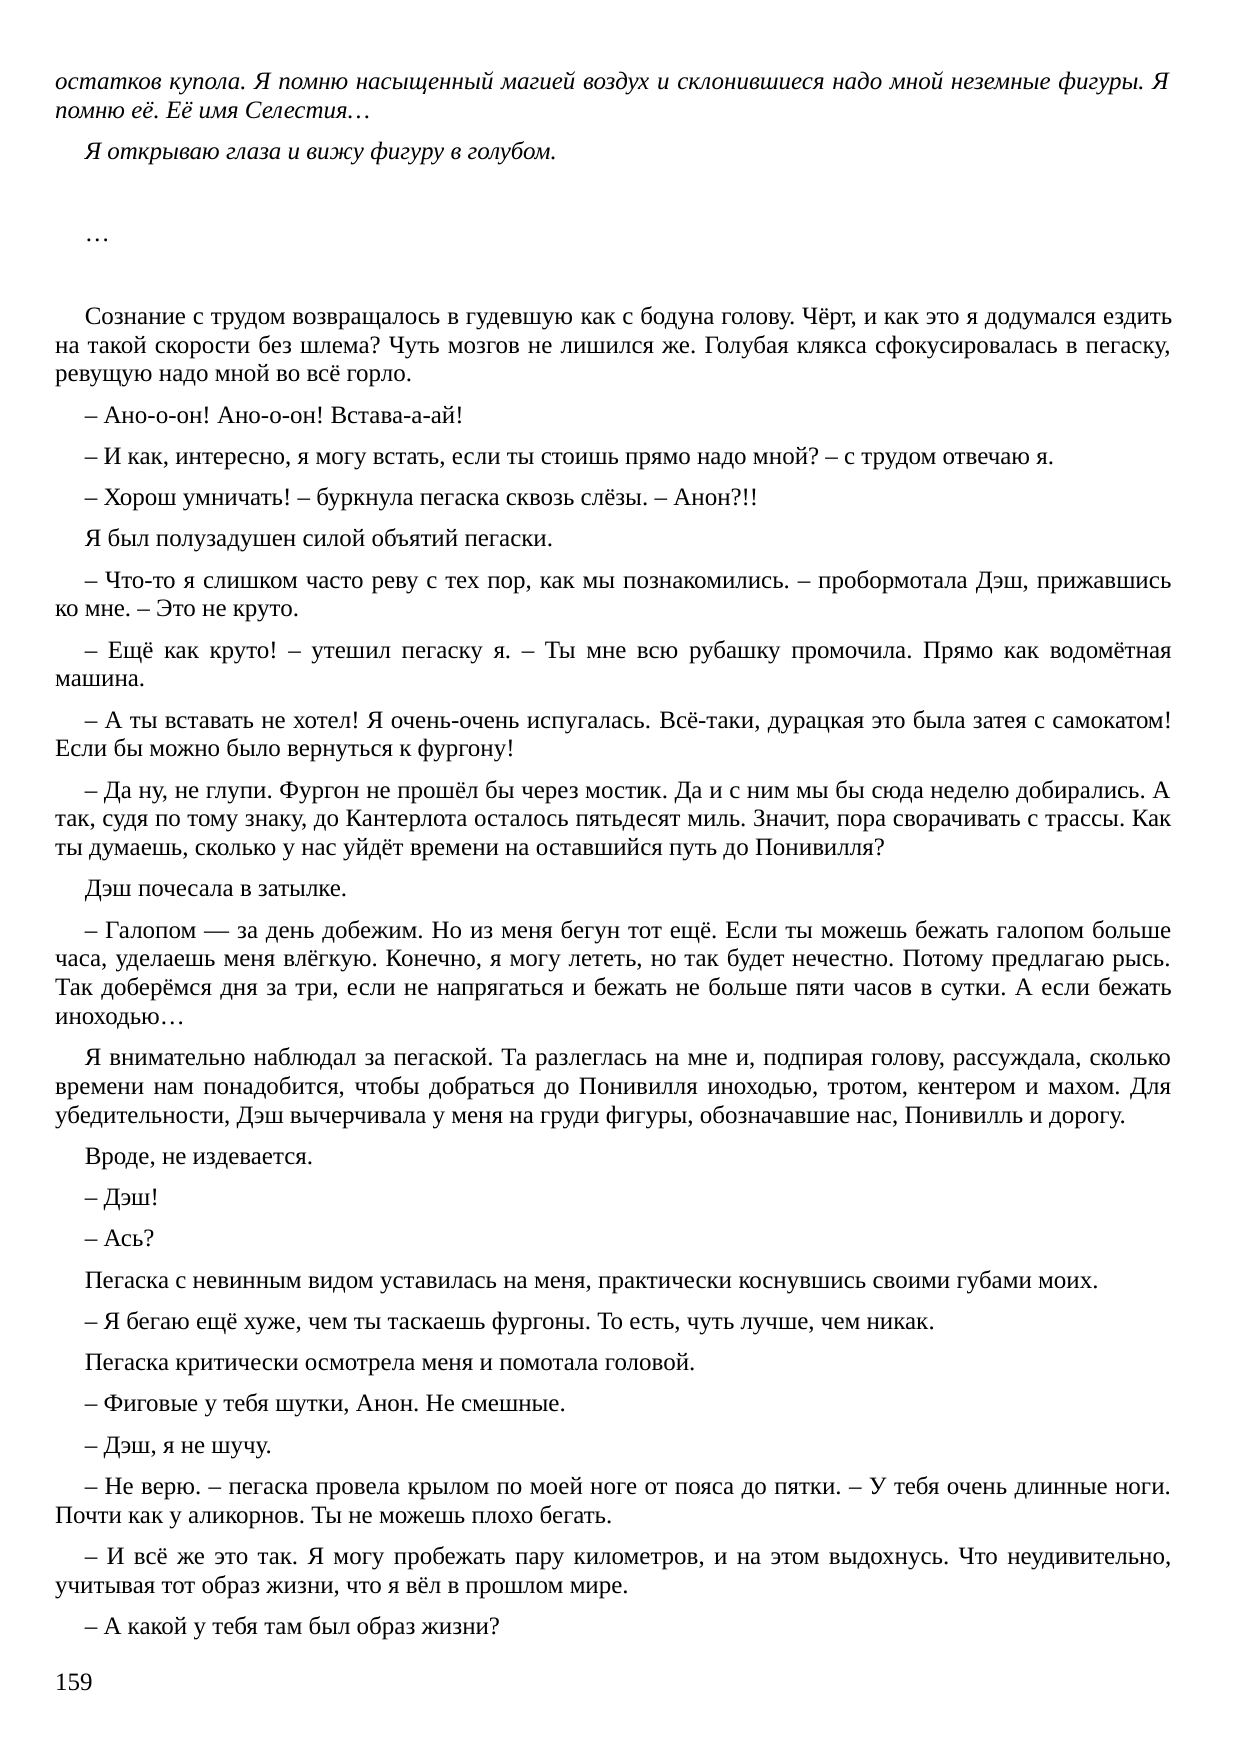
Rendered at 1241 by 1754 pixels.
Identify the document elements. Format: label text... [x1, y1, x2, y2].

text – А ты вставать не хотел! Я очень-очень испугалась. Всё-таки, дурацкая это была затея с самокатом! Если бы можно было вернуться к фургону! [55, 705, 1173, 762]
text Дэш почесала в затылке. [55, 873, 1173, 902]
text – И всё же это так. Я могу пробежать пару километров, и на этом выдохнусь. Что неудивительно, учитывая тот образ жизни, что я вёл в прошлом мире. [55, 1541, 1173, 1598]
text … [55, 218, 1173, 247]
text – Ась? [55, 1223, 1173, 1252]
text Я был полузадушен силой объятий пегаски. [55, 523, 1173, 552]
text – А какой у тебя там был образ жизни? [55, 1611, 1173, 1640]
text Сознание с трудом возвращалось в гудевшую как с бодуна голову. Чёрт, и как это я додумался ездить на такой скорости без шлема? Чуть мозгов не лишился же. Голубая клякса сфокусировалась в пегаску, ревущую надо мной во всё горло. [55, 301, 1173, 387]
text – Что-то я слишком часто реву с тех пор, как мы познакомились. – пробормотала Дэш, прижавшись ко мне. – Это не круто. [55, 565, 1173, 622]
text – Галопом — за день добежим. Но из меня бегун тот ещё. Если ты можешь бежать галопом больше часа, уделаешь меня влёгкую. Конечно, я могу лететь, но так будет нечестно. Потому предлагаю рысь. Так доберёмся дня за три, если не напрягаться и бежать не больше пяти часов в сутки. А если бежать иноходью… [55, 915, 1173, 1030]
text – И как, интересно, я могу встать, если ты стоишь прямо надо мной? – с трудом отвечаю я. [55, 441, 1173, 470]
text Пегаска с невинным видом уставилась на меня, практически коснувшись своими губами моих. [55, 1265, 1173, 1293]
text Пегаска критически осмотрела меня и помотала головой. [55, 1347, 1173, 1376]
text Вроде, не издевается. [55, 1141, 1173, 1170]
text Я открываю глаза и вижу фигуру в голубом. [55, 136, 1173, 165]
text – Фиговые у тебя шутки, Анон. Не смешные. [55, 1388, 1173, 1417]
text – Не верю. – пегаска провела крылом по моей ноге от пояса до пятки. – У тебя очень длинные ноги. Почти как у аликорнов. Ты не можешь плохо бегать. [55, 1471, 1173, 1528]
text – Дэш! [55, 1182, 1173, 1211]
text – Да ну, не глупи. Фургон не прошёл бы через мостик. Да и с ним мы бы сюда неделю добирались. А так, судя по тому знаку, до Кантерлота осталось пятьдесят миль. Значит, пора сворачивать с трассы. Как ты думаешь, сколько у нас уйдёт времени на оставшийся путь до Понивилля? [55, 775, 1173, 861]
text – Я бегаю ещё хуже, чем ты таскаешь фургоны. То есть, чуть лучше, чем никак. [55, 1306, 1173, 1335]
text Я внимательно наблюдал за пегаской. Та разлеглась на мне и, подпирая голову, рассуждала, сколько времени нам понадобится, чтобы добраться до Понивилля иноходью, тротом, кентером и махом. Для убедительности, Дэш вычерчивала у меня на груди фигуры, обозначавшие нас, Понивилль и дорогу. [55, 1042, 1173, 1128]
text – Хорош умничать! – буркнула пегаска сквозь слёзы. – Анон?!! [55, 482, 1173, 511]
text – Ано-о-он! Ано-о-он! Встава-а-ай! [55, 400, 1173, 428]
text – Дэш, я не шучу. [55, 1430, 1173, 1458]
text остатков купола. Я помню насыщенный магией воздух и склонившиеся надо мной неземные фигуры. Я помню её. Её имя Селестия… [55, 66, 1173, 123]
text – Ещё как круто! – утешил пегаску я. – Ты мне всю рубашку промочила. Прямо как водомётная машина. [55, 635, 1173, 692]
